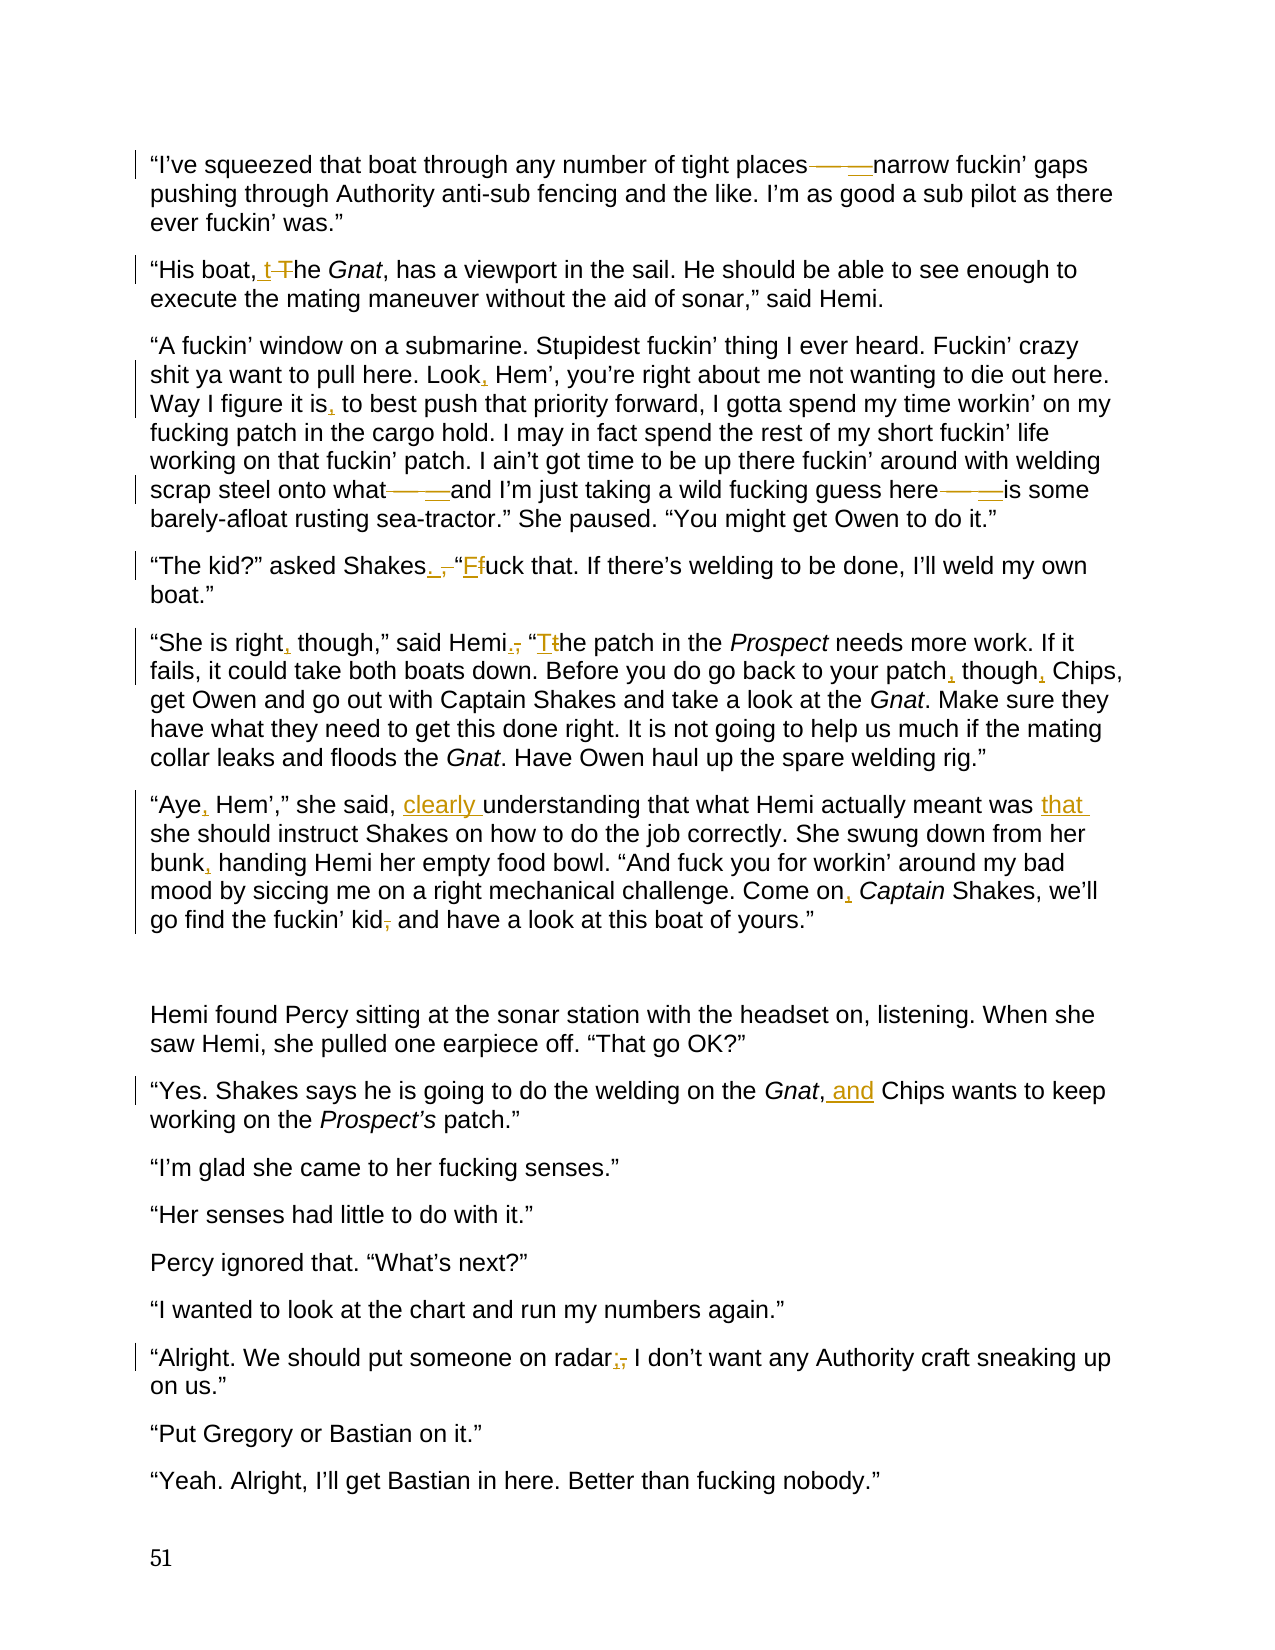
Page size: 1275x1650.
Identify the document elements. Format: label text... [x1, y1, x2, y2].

text “Yeah. Alright, I’ll get Bastian in here. Better than fucking nobody.” [150, 1466, 1125, 1495]
text “I’m glad she came to her fucking senses.” [150, 1152, 1125, 1181]
text “A fuckin’ window on a submarine. Stupidest fuckin’ thing I ever heard. Fuckin’ crazy shit ya want to pull here. Look, Hem’, you’re right about me not wanting to die out here. Way I figure it is, to best push that priority forward, I gotta spend my time workin’ on my fucking patch in the cargo hold. I may in fact spend the rest of my short fuckin’ life working on that fuckin’ patch. I ain’t got time to be up there fuckin’ around with welding scrap steel onto what—and I’m just taking a wild fucking guess here—is some barely-afloat rusting sea-tractor.” She paused. “You might get Owen to do it.” [150, 331, 1125, 532]
text “Alright. We should put someone on radar; I don’t want any Authority craft sneaking up on us.” [150, 1342, 1125, 1400]
text “Yes. Shakes says he is going to do the welding on the Gnat, and Chips wants to keep working on the Prospect’s patch.” [150, 1076, 1125, 1134]
text “Her senses had little to do with it.” [150, 1200, 1125, 1229]
text Hemi found Percy sitting at the sonar station with the headset on, listening. When she saw Hemi, she pulled one earpiece off. “That go OK?” [150, 1000, 1125, 1057]
text Percy ignored that. “What’s next?” [150, 1247, 1125, 1276]
text “I’ve squeezed that boat through any number of tight places—narrow fuckin’ gaps pushing through Authority anti-sub fencing and the like. I’m as good a sub pilot as there ever fuckin’ was.” [150, 150, 1125, 236]
text “Aye, Hem’,” she said, clearly understanding that what Hemi actually meant was that she should instruct Shakes on how to do the job correctly. She swung down from her bunk, handing Hemi her empty food bowl. “And fuck you for workin’ around my bad mood by siccing me on a right mechanical challenge. Come on, Captain Shakes, we’ll go find the fuckin’ kid and have a look at this boat of yours.” [150, 790, 1125, 934]
text “His boat, the Gnat, has a viewport in the sail. He should be able to see enough to execute the mating maneuver without the aid of sonar,” said Hemi. [150, 255, 1125, 312]
text “I wanted to look at the chart and run my numbers again.” [150, 1295, 1125, 1324]
text “She is right, though,” said Hemi. “The patch in the Prospect needs more work. If it fails, it could take both boats down. Before you do go back to your patch, though, Chips, get Owen and go out with Captain Shakes and take a look at the Gnat. Make sure they have what they need to get this done right. It is not going to help us much if the mating collar leaks and floods the Gnat. Have Owen haul up the spare welding rig.” [150, 627, 1125, 771]
text “The kid?” asked Shakes. “Fuck that. If there’s welding to be done, I’ll weld my own boat.” [150, 551, 1125, 609]
text “Put Gregory or Bastian on it.” [150, 1419, 1125, 1447]
